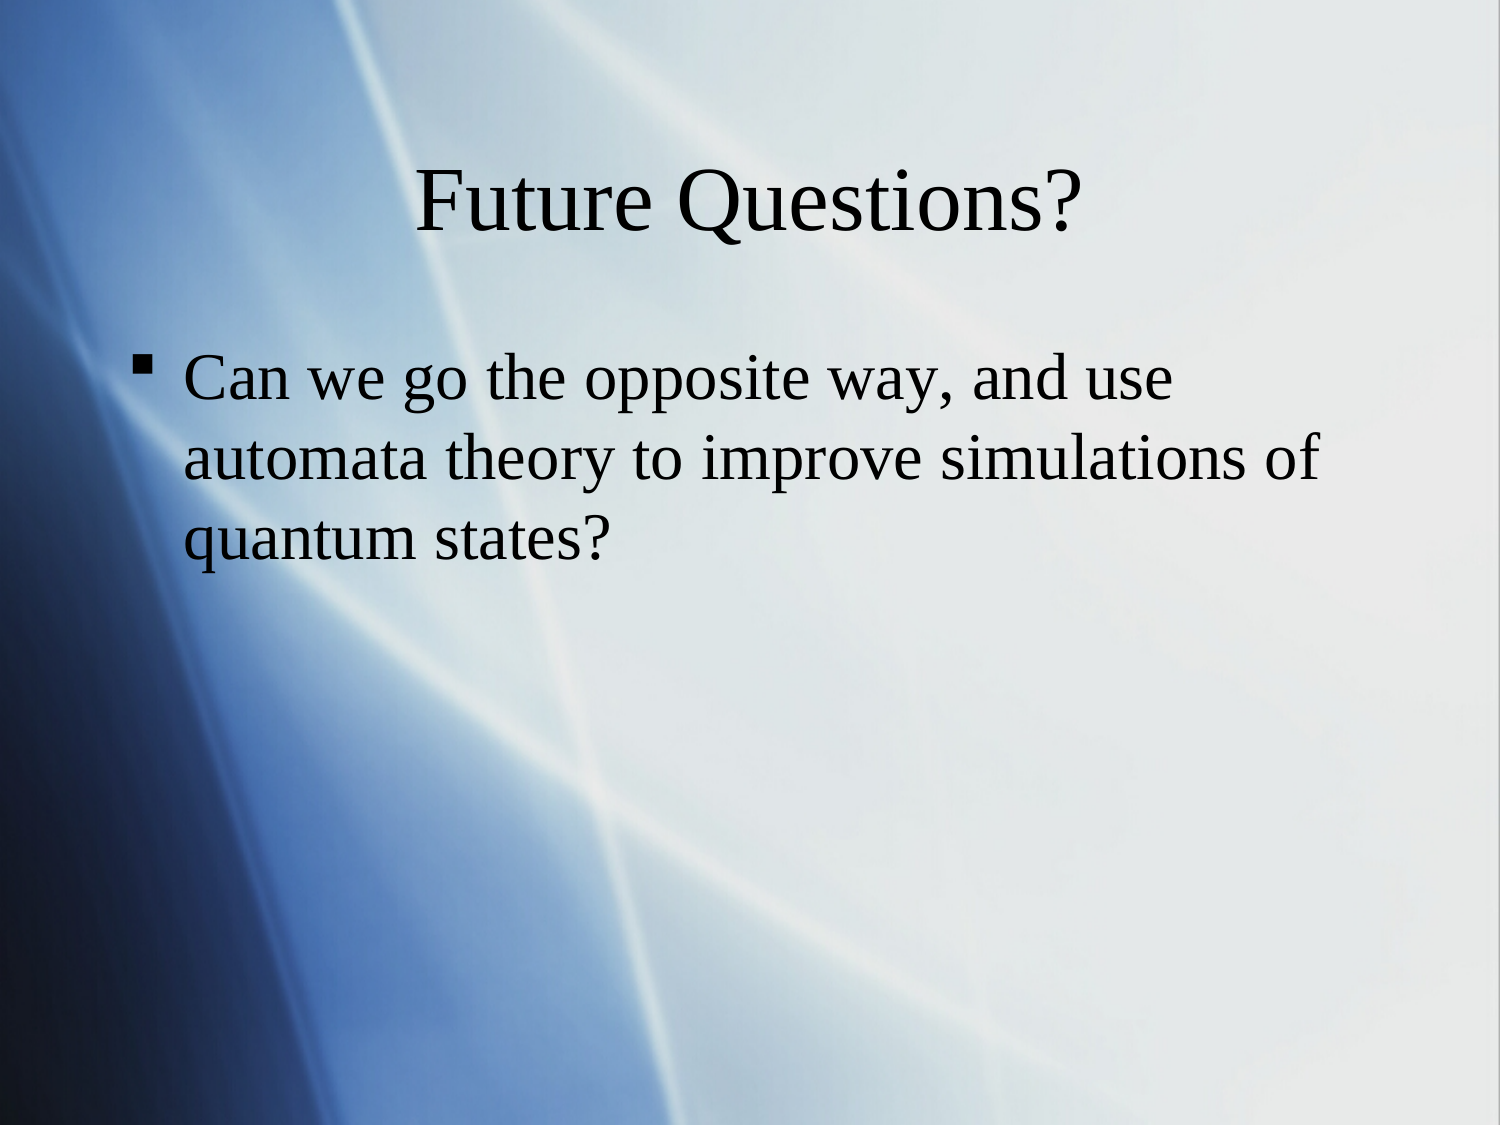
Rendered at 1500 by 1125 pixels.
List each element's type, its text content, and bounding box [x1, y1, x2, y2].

list Can we go the opposite way, and use automata theory to improve simulations of quantum states? [112, 324, 1388, 1001]
title Future Questions? [112, 99, 1388, 288]
picture [0, 0, 1500, 1125]
